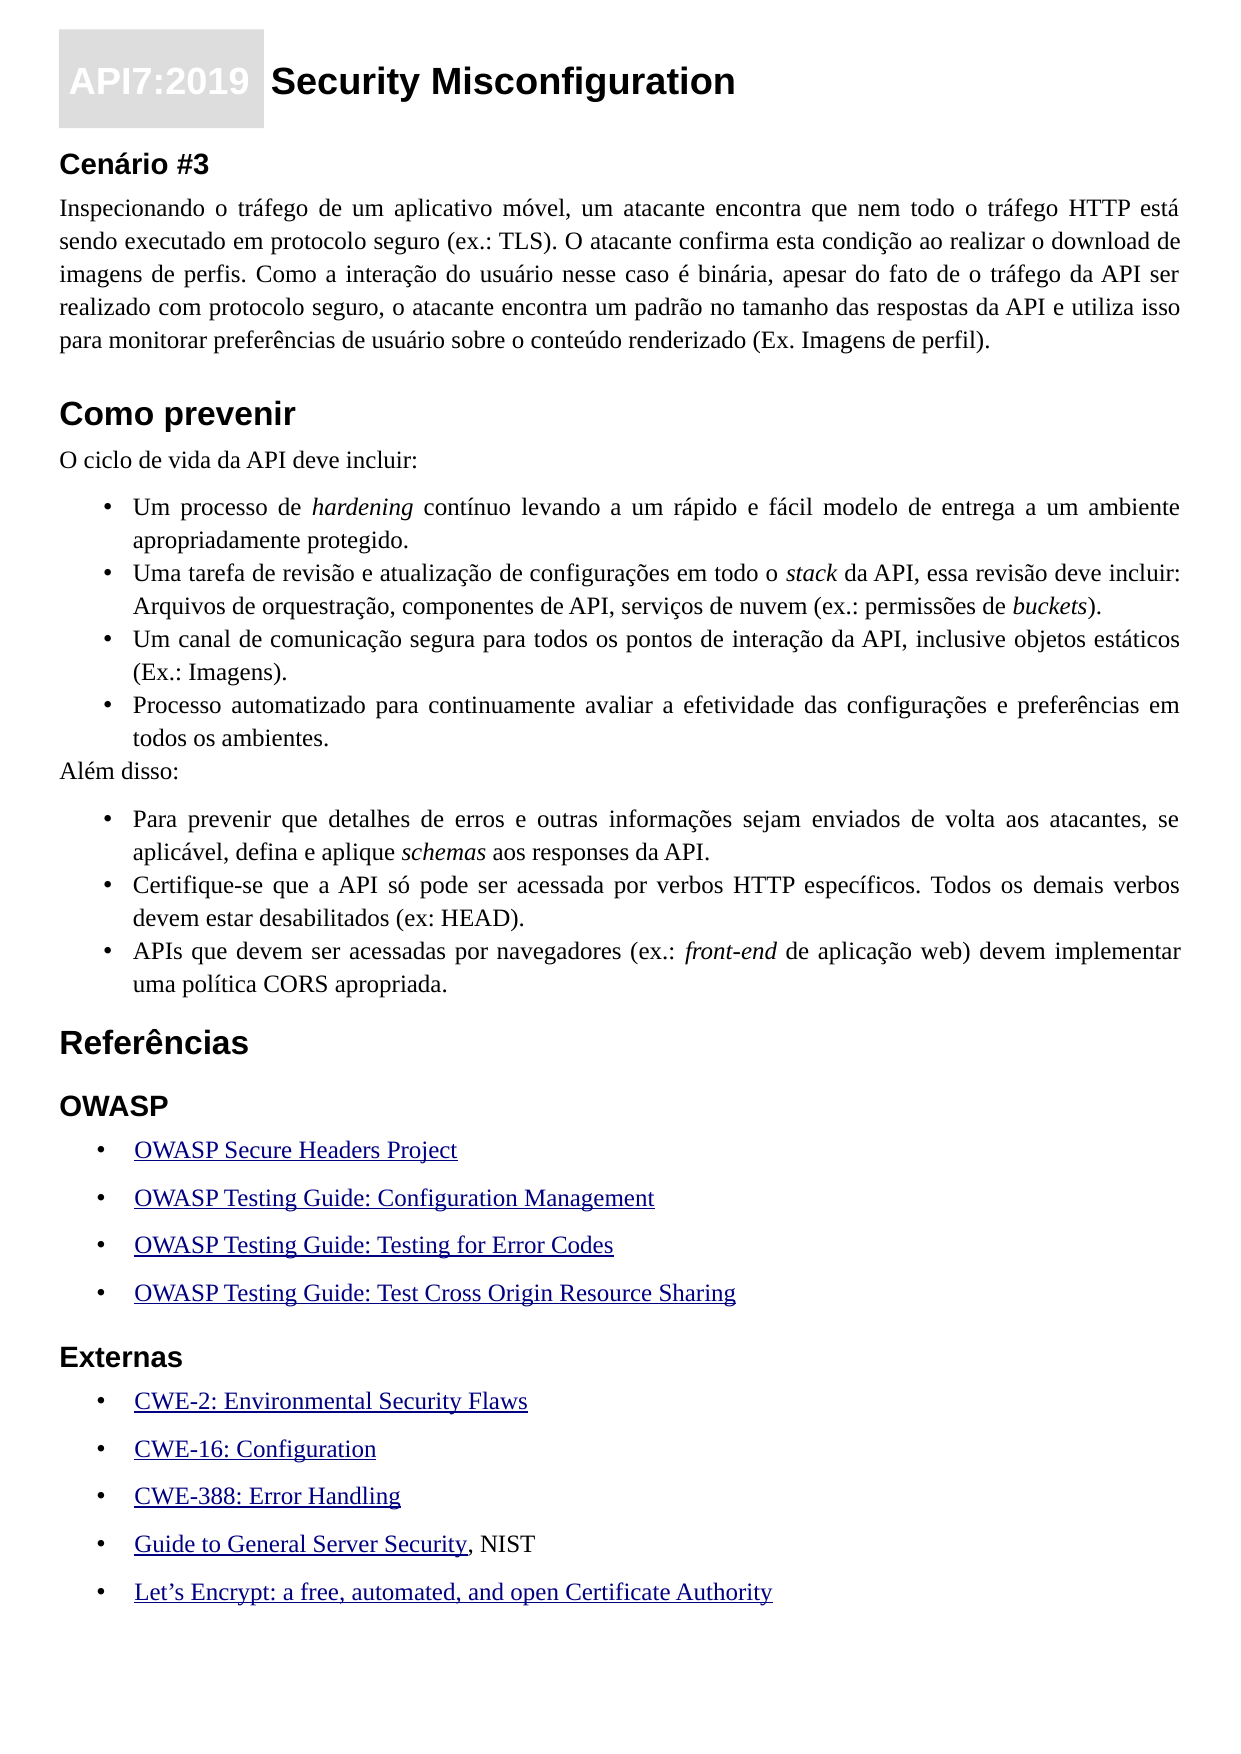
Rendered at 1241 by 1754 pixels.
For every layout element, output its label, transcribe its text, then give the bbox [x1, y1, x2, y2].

text Além disso: [59, 756, 1181, 785]
list Processo automatizado para continuamente avaliar a efetividade das configurações e preferências em todos os ambientes. [103, 690, 1181, 752]
text O ciclo de vida da API deve incluir: [59, 445, 1181, 473]
list CWE-16: Configuration [97, 1434, 1181, 1463]
list Guide to General Server Security, NIST [97, 1529, 1181, 1558]
list APIs que devem ser acessadas por navegadores (ex.: front-end de aplicação web) devem implementar uma política CORS apropriada. [103, 936, 1181, 998]
list OWASP Testing Guide: Testing for Error Codes [97, 1230, 1181, 1259]
list Para prevenir que detalhes de erros e outras informações sejam enviados de volta aos atacantes, se aplicável, defina e aplique schemas aos responses da API. [103, 804, 1181, 866]
list Uma tarefa de revisão e atualização de configurações em todo o stack da API, essa revisão deve incluir: Arquivos de orquestração, componentes de API, serviços de nuvem (ex.: permissões de buckets). [103, 558, 1181, 620]
list Um canal de comunicação segura para todos os pontos de interação da API, inclusive objetos estáticos (Ex.: Imagens). [103, 624, 1181, 686]
subtitle Cenário #3 [59, 147, 1181, 181]
subtitle OWASP [59, 1089, 1181, 1122]
subtitle Referências [59, 1023, 1181, 1062]
list CWE-388: Error Handling [97, 1481, 1181, 1510]
list OWASP Testing Guide: Configuration Management [97, 1183, 1181, 1211]
list OWASP Testing Guide: Test Cross Origin Resource Sharing [97, 1278, 1181, 1307]
subtitle Como prevenir [59, 393, 1181, 432]
list CWE-2: Environmental Security Flaws [97, 1386, 1181, 1415]
list Um processo de hardening contínuo levando a um rápido e fácil modelo de entrega a um ambiente apropriadamente protegido. [103, 492, 1181, 554]
list Let’s Encrypt: a free, automated, and open Certificate Authority [97, 1577, 1181, 1605]
list OWASP Secure Headers Project [97, 1135, 1181, 1164]
subtitle Externas [59, 1340, 1181, 1374]
text Inspecionando o tráfego de um aplicativo móvel, um atacante encontra que nem todo o tráfego HTTP está sendo executado em protocolo seguro (ex.: TLS). O atacante confirma esta condição ao realizar o download de imagens de perfis. Como a interação do usuário nesse caso é binária, apesar do fato de o tráfego da API ser realizado com protocolo seguro, o atacante encontra um padrão no tamanho das respostas da API e utiliza isso para monitorar preferências de usuário sobre o conteúdo renderizado (Ex. Imagens de perfil). [59, 193, 1181, 354]
list Certifique-se que a API só pode ser acessada por verbos HTTP específicos. Todos os demais verbos devem estar desabilitados (ex: HEAD). [103, 870, 1181, 932]
